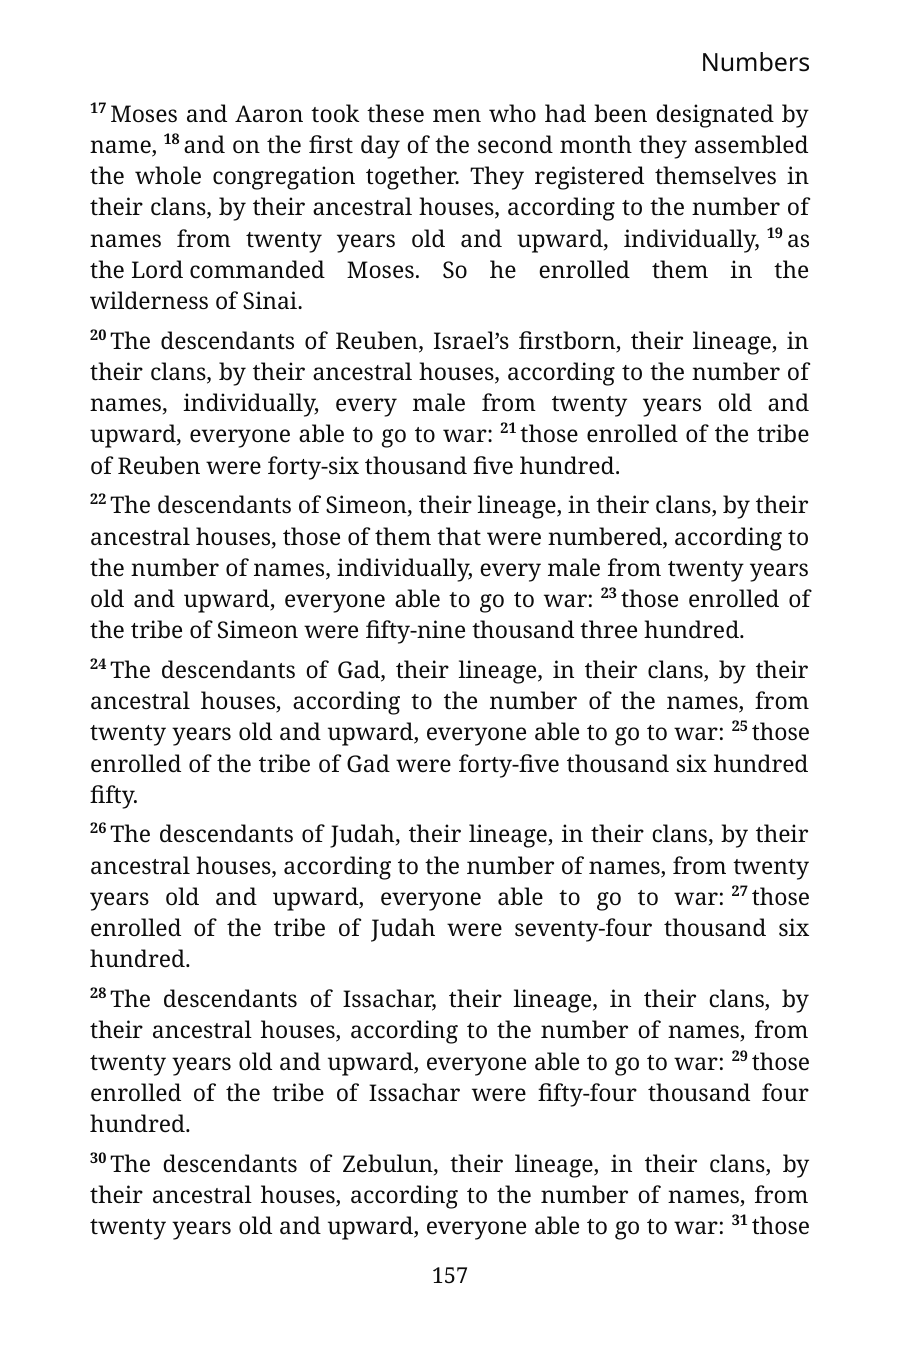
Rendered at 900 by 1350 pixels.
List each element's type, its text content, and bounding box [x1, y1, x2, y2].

text 22 The descendants of Simeon, their lineage, in their clans, by their ancestral houses, those of them that were numbered, according to the number of names, individually, every male from twenty years old and upward, everyone able to go to war: 23 those enrolled of the tribe of Simeon were fifty-nine thousand three hundred. [90, 489, 810, 645]
text 30 The descendants of Zebulun, their lineage, in their clans, by their ancestral houses, according to the number of names, from twenty years old and upward, everyone able to go to war: 31 those [90, 1147, 810, 1241]
text 20 The descendants of Reuben, Israel’s firstborn, their lineage, in their clans, by their ancestral houses, according to the number of names, individually, every male from twenty years old and upward, everyone able to go to war: 21 those enrolled of the tribe of Reuben were forty-six thousand five hundred. [90, 324, 810, 481]
text 24 The descendants of Gad, their lineage, in their clans, by their ancestral houses, according to the number of the names, from twenty years old and upward, everyone able to go to war: 25 those enrolled of the tribe of Gad were forty-five thousand six hundred fifty. [90, 654, 810, 810]
text 17 Moses and Aaron took these men who had been designated by name, 18 and on the first day of the second month they assembled the whole congregation together. They registered themselves in their clans, by their ancestral houses, according to the number of names from twenty years old and upward, individually, 19 as the Lord commanded Moses. So he enrolled them in the wilderness of Sinai. [90, 97, 810, 316]
text 28 The descendants of Issachar, their lineage, in their clans, by their ancestral houses, according to the number of names, from twenty years old and upward, everyone able to go to war: 29 those enrolled of the tribe of Issachar were fifty-four thousand four hundred. [90, 983, 810, 1139]
text 26 The descendants of Judah, their lineage, in their clans, by their ancestral houses, according to the number of names, from twenty years old and upward, everyone able to go to war: 27 those enrolled of the tribe of Judah were seventy-four thousand six hundred. [90, 818, 810, 974]
